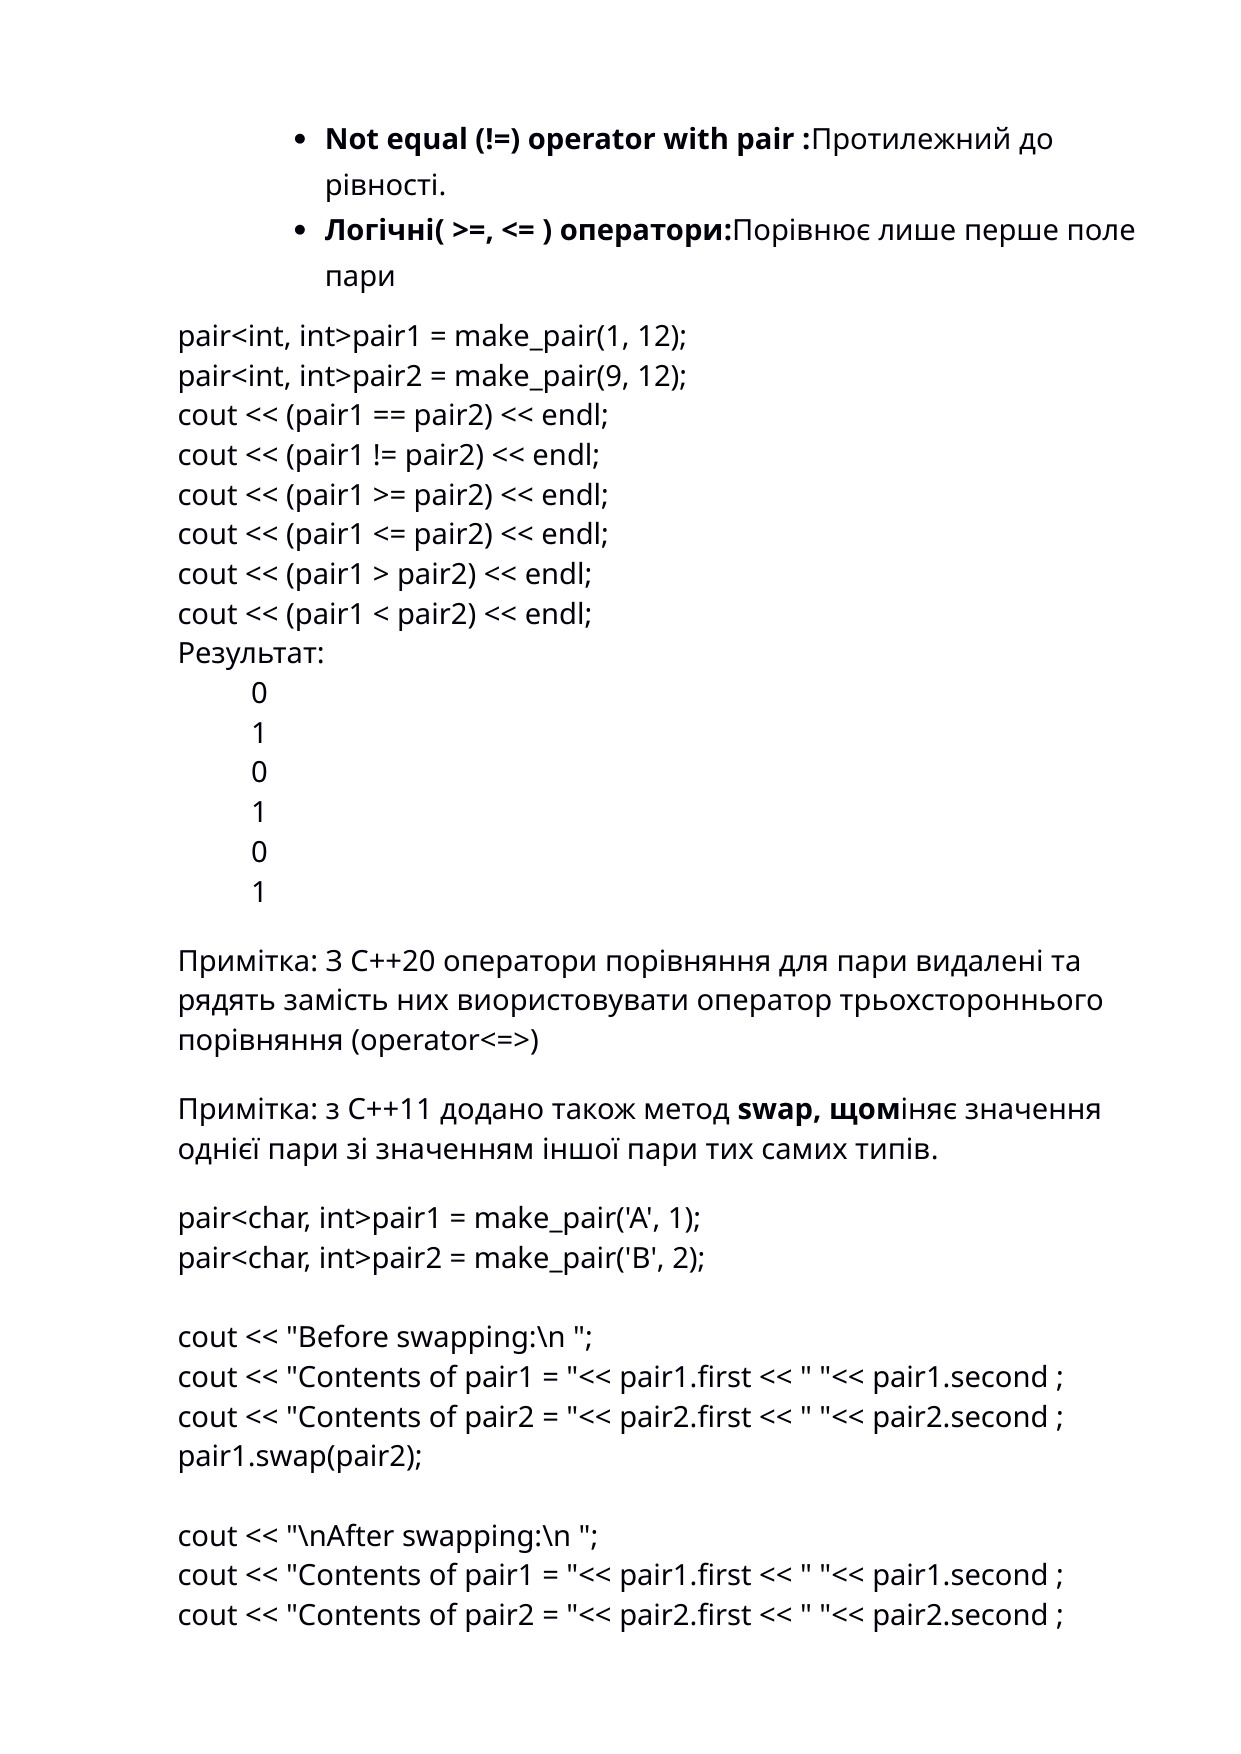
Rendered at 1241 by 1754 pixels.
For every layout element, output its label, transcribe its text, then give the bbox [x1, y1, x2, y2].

text pair<int, int>pair2 = make_pair(9, 12); [177, 355, 1152, 394]
text cout << "Contents of pair1 = "<< pair1.first << " "<< pair1.second ; [177, 1356, 1152, 1396]
text cout << (pair1 > pair2) << endl; [177, 553, 1152, 593]
text cout << "\nAfter swapping:\n "; [177, 1515, 1152, 1554]
text 0 [251, 672, 1152, 712]
text pair<int, int>pair1 = make_pair(1, 12); [177, 315, 1152, 355]
text cout << (pair1 < pair2) << endl; [177, 593, 1152, 633]
text cout << (pair1 == pair2) << endl; [177, 394, 1152, 434]
text Примітка: З С++20 оператори порівняння для пари видалені та рядять замість них виористовувати оператор трьохстороннього порівняння (operator<=>) [177, 940, 1152, 1059]
text cout << "Contents of pair2 = "<< pair2.first << " "<< pair2.second ; [177, 1396, 1152, 1436]
text cout << "Contents of pair1 = "<< pair1.first << " "<< pair1.second ; [177, 1554, 1152, 1594]
text Результат: [177, 633, 1152, 672]
list Not equal (!=) operator with pair :Протилежний до рівності. [295, 118, 1152, 203]
text cout << "Before swapping:\n "; [177, 1316, 1152, 1356]
text 0 [251, 831, 1152, 871]
text cout << (pair1 != pair2) << endl; [177, 434, 1152, 474]
text cout << "Contents of pair2 = "<< pair2.first << " "<< pair2.second ; [177, 1594, 1152, 1634]
list Логічні( >=, <= ) оператори:Порівнює лише перше поле пари [295, 209, 1152, 295]
text pair<char, int>pair1 = make_pair('A', 1); [177, 1197, 1152, 1237]
text pair<char, int>pair2 = make_pair('B', 2); [177, 1237, 1152, 1277]
text 0 [251, 752, 1152, 791]
text cout << (pair1 <= pair2) << endl; [177, 514, 1152, 553]
text 1 [251, 871, 1152, 911]
text pair1.swap(pair2); [177, 1436, 1152, 1475]
text cout << (pair1 >= pair2) << endl; [177, 474, 1152, 514]
text 1 [251, 712, 1152, 752]
text Примітка: з С++11 додано також метод swap, щоміняє значення однієї пари зі значенням іншої пари тих самих типів. [177, 1088, 1152, 1168]
text 1 [251, 791, 1152, 831]
